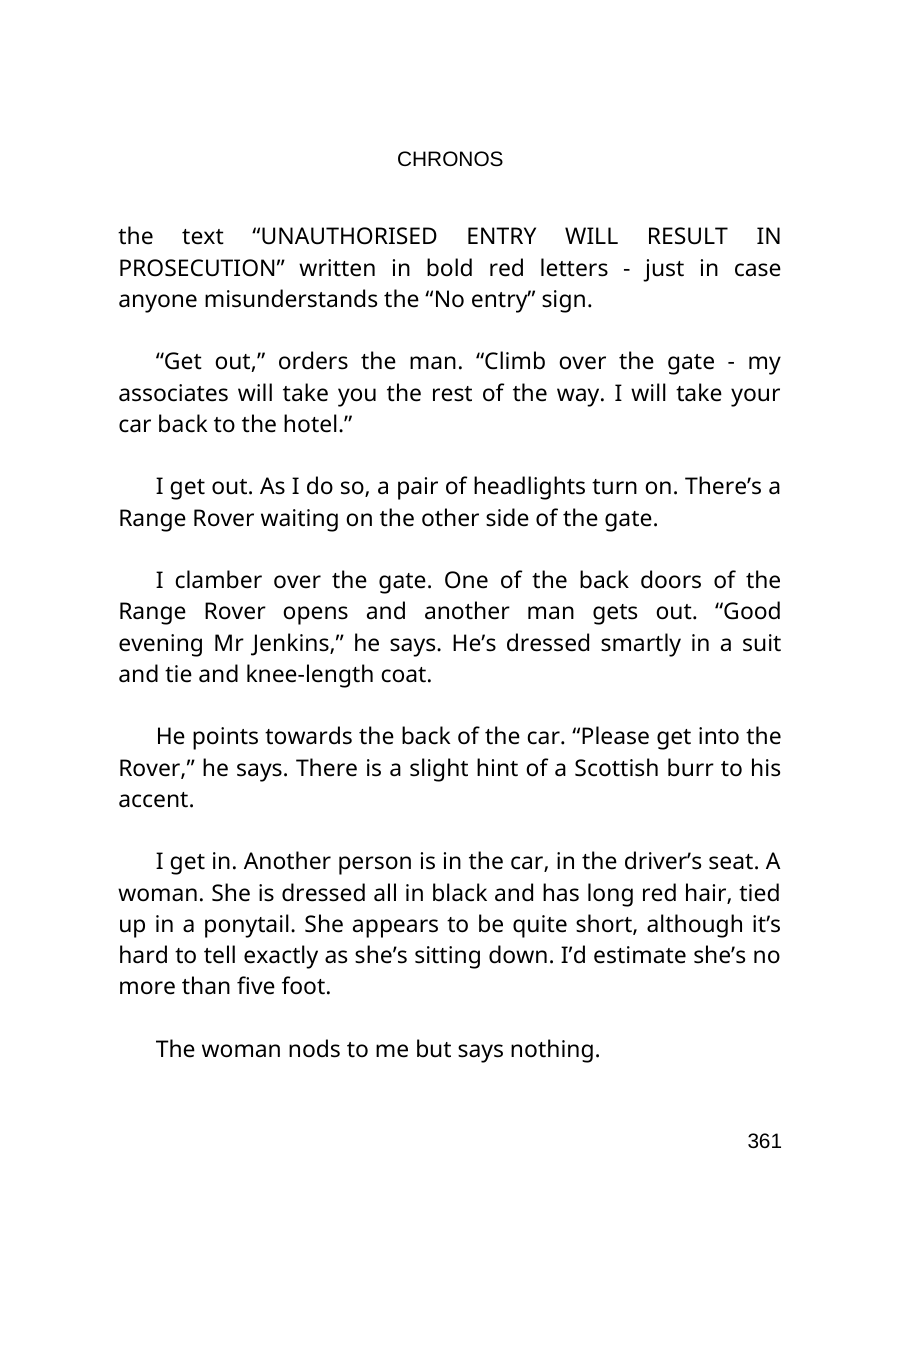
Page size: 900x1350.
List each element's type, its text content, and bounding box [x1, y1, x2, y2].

text I get in. Another person is in the car, in the driver’s seat. A woman. She is dressed all in black and has long red hair, tied up in a ponytail. She appears to be quite short, although it’s hard to tell exactly as she’s sitting down. I’d estimate she’s no more than five foot. [118, 845, 782, 1001]
text the text “UNAUTHORISED ENTRY WILL RESULT IN PROSECUTION” written in bold red letters - just in case anyone misunderstands the “No entry” sign. [118, 220, 782, 314]
text The woman nods to me but says nothing. [118, 1033, 782, 1064]
text I clamber over the gate. One of the back doors of the Range Rover opens and another man gets out. “Good evening Mr Jenkins,” he says. He’s dressed smartly in a suit and tie and knee-length coat. [118, 564, 782, 689]
text I get out. As I do so, a pair of headlights turn on. There’s a Range Rover waiting on the other side of the gate. [118, 470, 782, 533]
text “Get out,” orders the man. “Climb over the gate - my associates will take you the rest of the way. I will take your car back to the hotel.” [118, 345, 782, 439]
text He points towards the back of the car. “Please get into the Rover,” he says. There is a slight hint of a Scottish burr to his accent. [118, 720, 782, 814]
